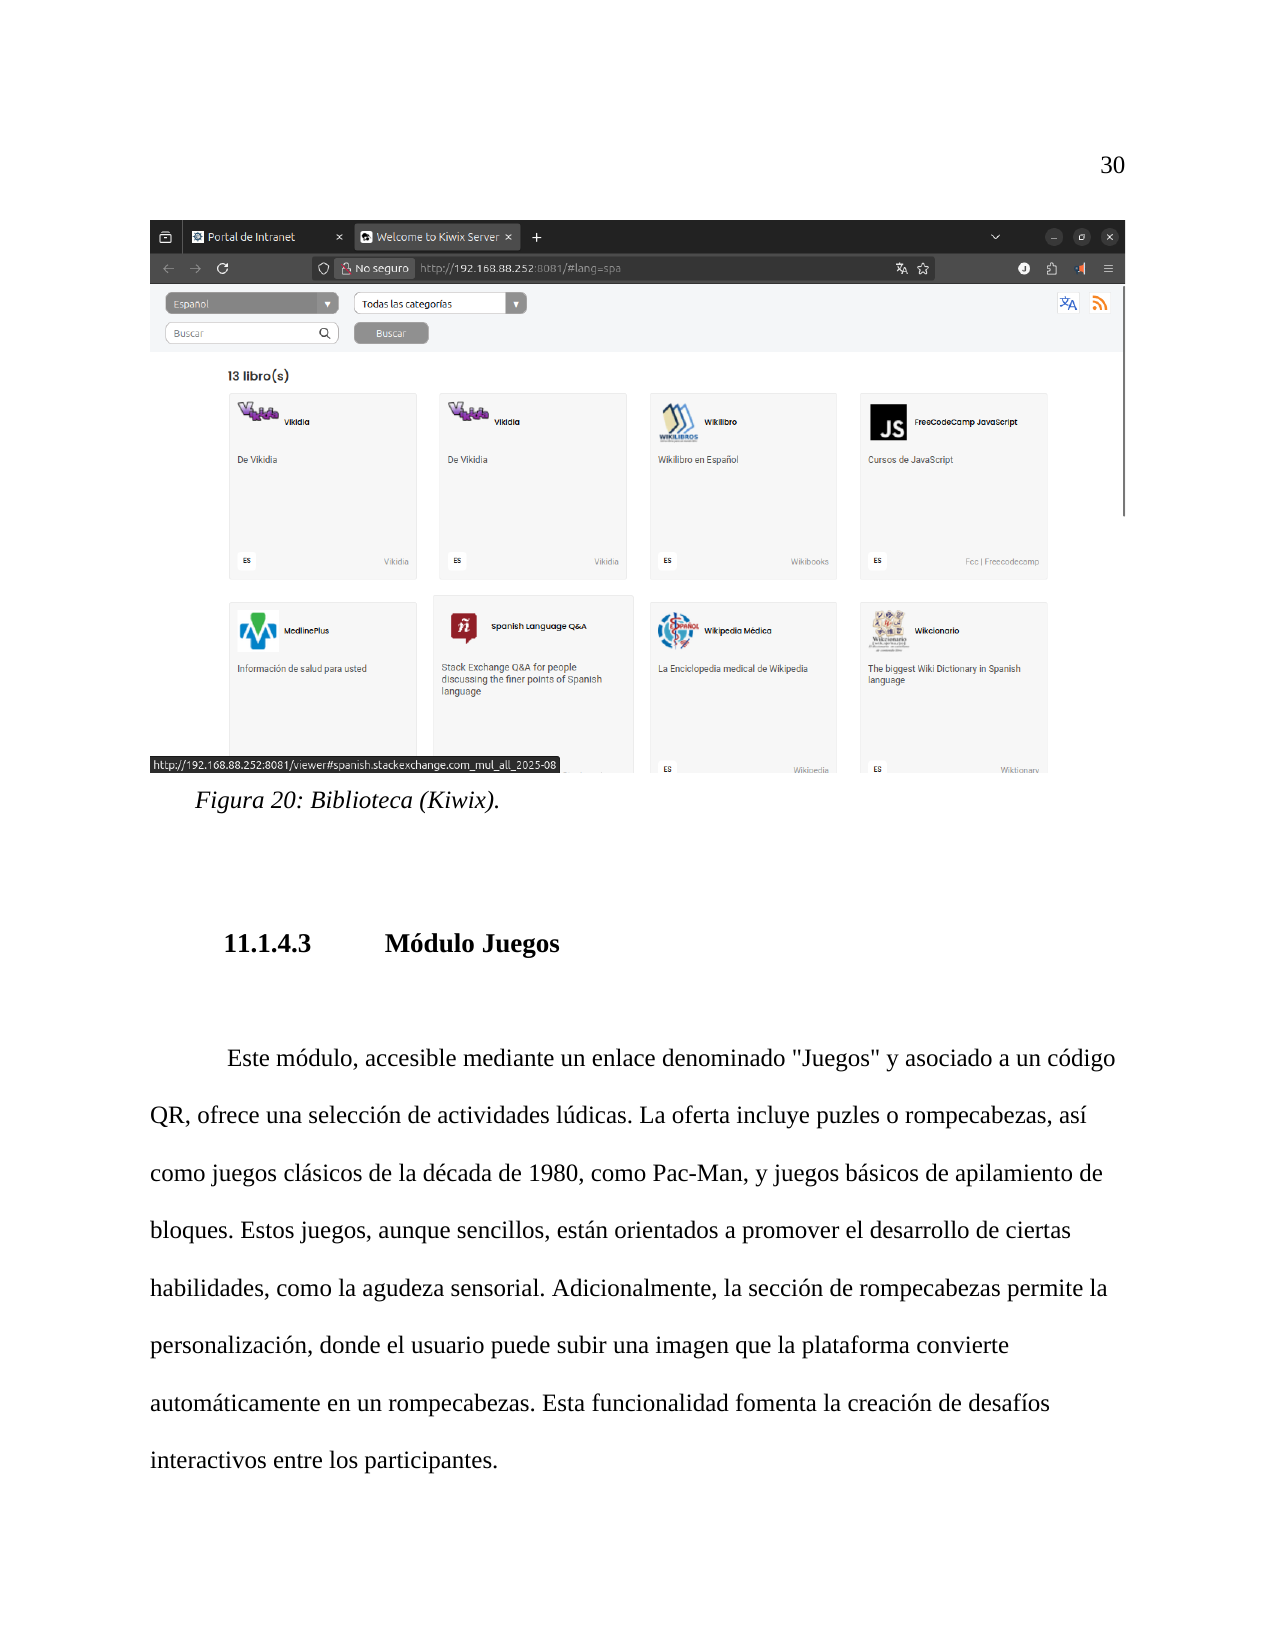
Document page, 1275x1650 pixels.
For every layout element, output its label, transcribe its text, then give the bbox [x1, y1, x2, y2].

text Figura 20: Biblioteca (Kiwix). [118, 773, 1157, 814]
picture [150, 220, 1125, 773]
text Este módulo, accesible mediante un enlace denominado "Juegos" y asociado a un código QR, ofrece una selección de actividades lúdicas. La oferta incluye puzles o rompecabezas, así como juegos clásicos de la década de 1980, como Pac-Man, y juegos básicos de apilamiento de bloques. Estos juegos, aunque sencillos, están orientados a promover el desarrollo de ciertas habilidades, como la agudeza sensorial. Adicionalmente, la sección de rompecabezas permite la personalización, donde el usuario puede subir una imagen que la plataforma convierte automáticamente en un rompecabezas. Esta funcionalidad fomenta la creación de desafíos interactivos entre los participantes. [150, 1043, 1125, 1474]
subtitle Módulo Juegos [223, 927, 1125, 958]
